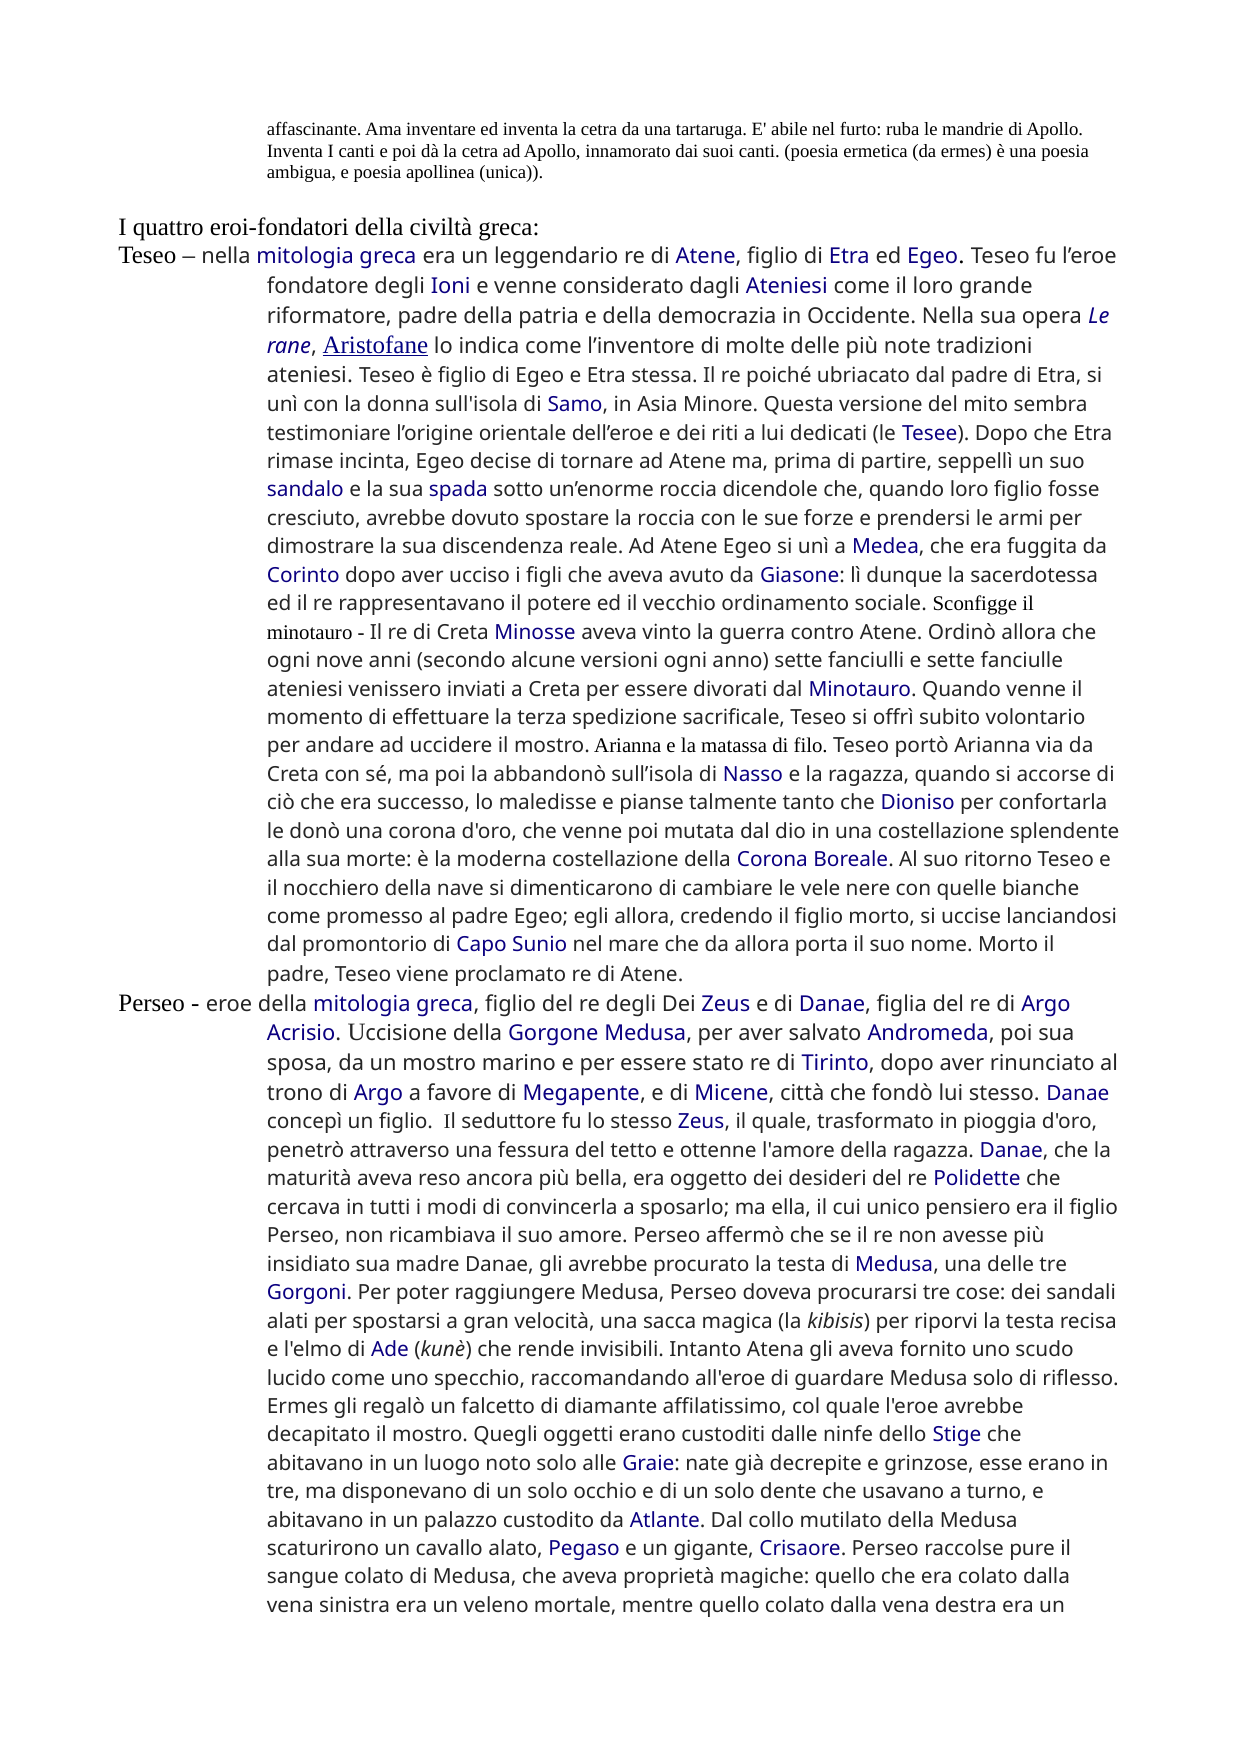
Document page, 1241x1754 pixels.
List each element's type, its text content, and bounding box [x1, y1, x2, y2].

text I quattro eroi-fondatori della civiltà greca: [118, 212, 1122, 240]
text affascinante. Ama inventare ed inventa la cetra da una tartaruga. E' abile nel furto: ruba le mandrie di Apollo. Inventa I canti e poi dà la cetra ad Apollo, innamorato dai suoi canti. (poesia ermetica (da ermes) è una poesia ambigua, e poesia apollinea (unica)). [118, 118, 1122, 183]
text Perseo - eroe della mitologia greca, figlio del re degli Dei Zeus e di Danae, figlia del re di Argo Acrisio. Uccisione della Gorgone Medusa, per aver salvato Andromeda, poi sua sposa, da un mostro marino e per essere stato re di Tirinto, dopo aver rinunciato al trono di Argo a favore di Megapente, e di Micene, città che fondò lui stesso. Danae concepì un figlio. Il seduttore fu lo stesso Zeus, il quale, trasformato in pioggia d'oro, penetrò attraverso una fessura del tetto e ottenne l'amore della ragazza. Danae, che la maturità aveva reso ancora più bella, era oggetto dei desideri del re Polidette che cercava in tutti i modi di convincerla a sposarlo; ma ella, il cui unico pensiero era il figlio Perseo, non ricambiava il suo amore. Perseo affermò che se il re non avesse più insidiato sua madre Danae, gli avrebbe procurato la testa di Medusa, una delle tre Gorgoni. Per poter raggiungere Medusa, Perseo doveva procurarsi tre cose: dei sandali alati per spostarsi a gran velocità, una sacca magica (la kibisis) per riporvi la testa recisa e l'elmo di Ade (kunè) che rende invisibili. Intanto Atena gli aveva fornito uno scudo lucido come uno specchio, raccomandando all'eroe di guardare Medusa solo di riflesso. Ermes gli regalò un falcetto di diamante affilatissimo, col quale l'eroe avrebbe decapitato il mostro. Quegli oggetti erano custoditi dalle ninfe dello Stige che abitavano in un luogo noto solo alle Graie: nate già decrepite e grinzose, esse erano in tre, ma disponevano di un solo occhio e di un solo dente che usavano a turno, e abitavano in un palazzo custodito da Atlante. Dal collo mutilato della Medusa scaturirono un cavallo alato, Pegaso e un gigante, Crisaore. Perseo raccolse pure il sangue colato di Medusa, che aveva proprietà magiche: quello che era colato dalla vena sinistra era un veleno mortale, mentre quello colato dalla vena destra era un [118, 987, 1122, 1618]
text Teseo – nella mitologia greca era un leggendario re di Atene, figlio di Etra ed Egeo. Teseo fu l’eroe fondatore degli Ioni e venne considerato dagli Ateniesi come il loro grande riformatore, padre della patria e della democrazia in Occidente. Nella sua opera Le rane, Aristofane lo indica come l’inventore di molte delle più note tradizioni ateniesi. Teseo è figlio di Egeo e Etra stessa. Il re poiché ubriacato dal padre di Etra, si unì con la donna sull'isola di Samo, in Asia Minore. Questa versione del mito sembra testimoniare l’origine orientale dell’eroe e dei riti a lui dedicati (le Tesee). Dopo che Etra rimase incinta, Egeo decise di tornare ad Atene ma, prima di partire, seppellì un suo sandalo e la sua spada sotto un’enorme roccia dicendole che, quando loro figlio fosse cresciuto, avrebbe dovuto spostare la roccia con le sue forze e prendersi le armi per dimostrare la sua discendenza reale. Ad Atene Egeo si unì a Medea, che era fuggita da Corinto dopo aver ucciso i figli che aveva avuto da Giasone: lì dunque la sacerdotessa ed il re rappresentavano il potere ed il vecchio ordinamento sociale. Sconfigge il minotauro - Il re di Creta Minosse aveva vinto la guerra contro Atene. Ordinò allora che ogni nove anni (secondo alcune versioni ogni anno) sette fanciulli e sette fanciulle ateniesi venissero inviati a Creta per essere divorati dal Minotauro. Quando venne il momento di effettuare la terza spedizione sacrificale, Teseo si offrì subito volontario per andare ad uccidere il mostro. Arianna e la matassa di filo. Teseo portò Arianna via da Creta con sé, ma poi la abbandonò sull’isola di Nasso e la ragazza, quando si accorse di ciò che era successo, lo maledisse e pianse talmente tanto che Dioniso per confortarla le donò una corona d'oro, che venne poi mutata dal dio in una costellazione splendente alla sua morte: è la moderna costellazione della Corona Boreale. Al suo ritorno Teseo e il nocchiero della nave si dimenticarono di cambiare le vele nere con quelle bianche come promesso al padre Egeo; egli allora, credendo il figlio morto, si uccise lanciandosi dal promontorio di Capo Sunio nel mare che da allora porta il suo nome. Morto il padre, Teseo viene proclamato re di Atene. [118, 240, 1122, 987]
